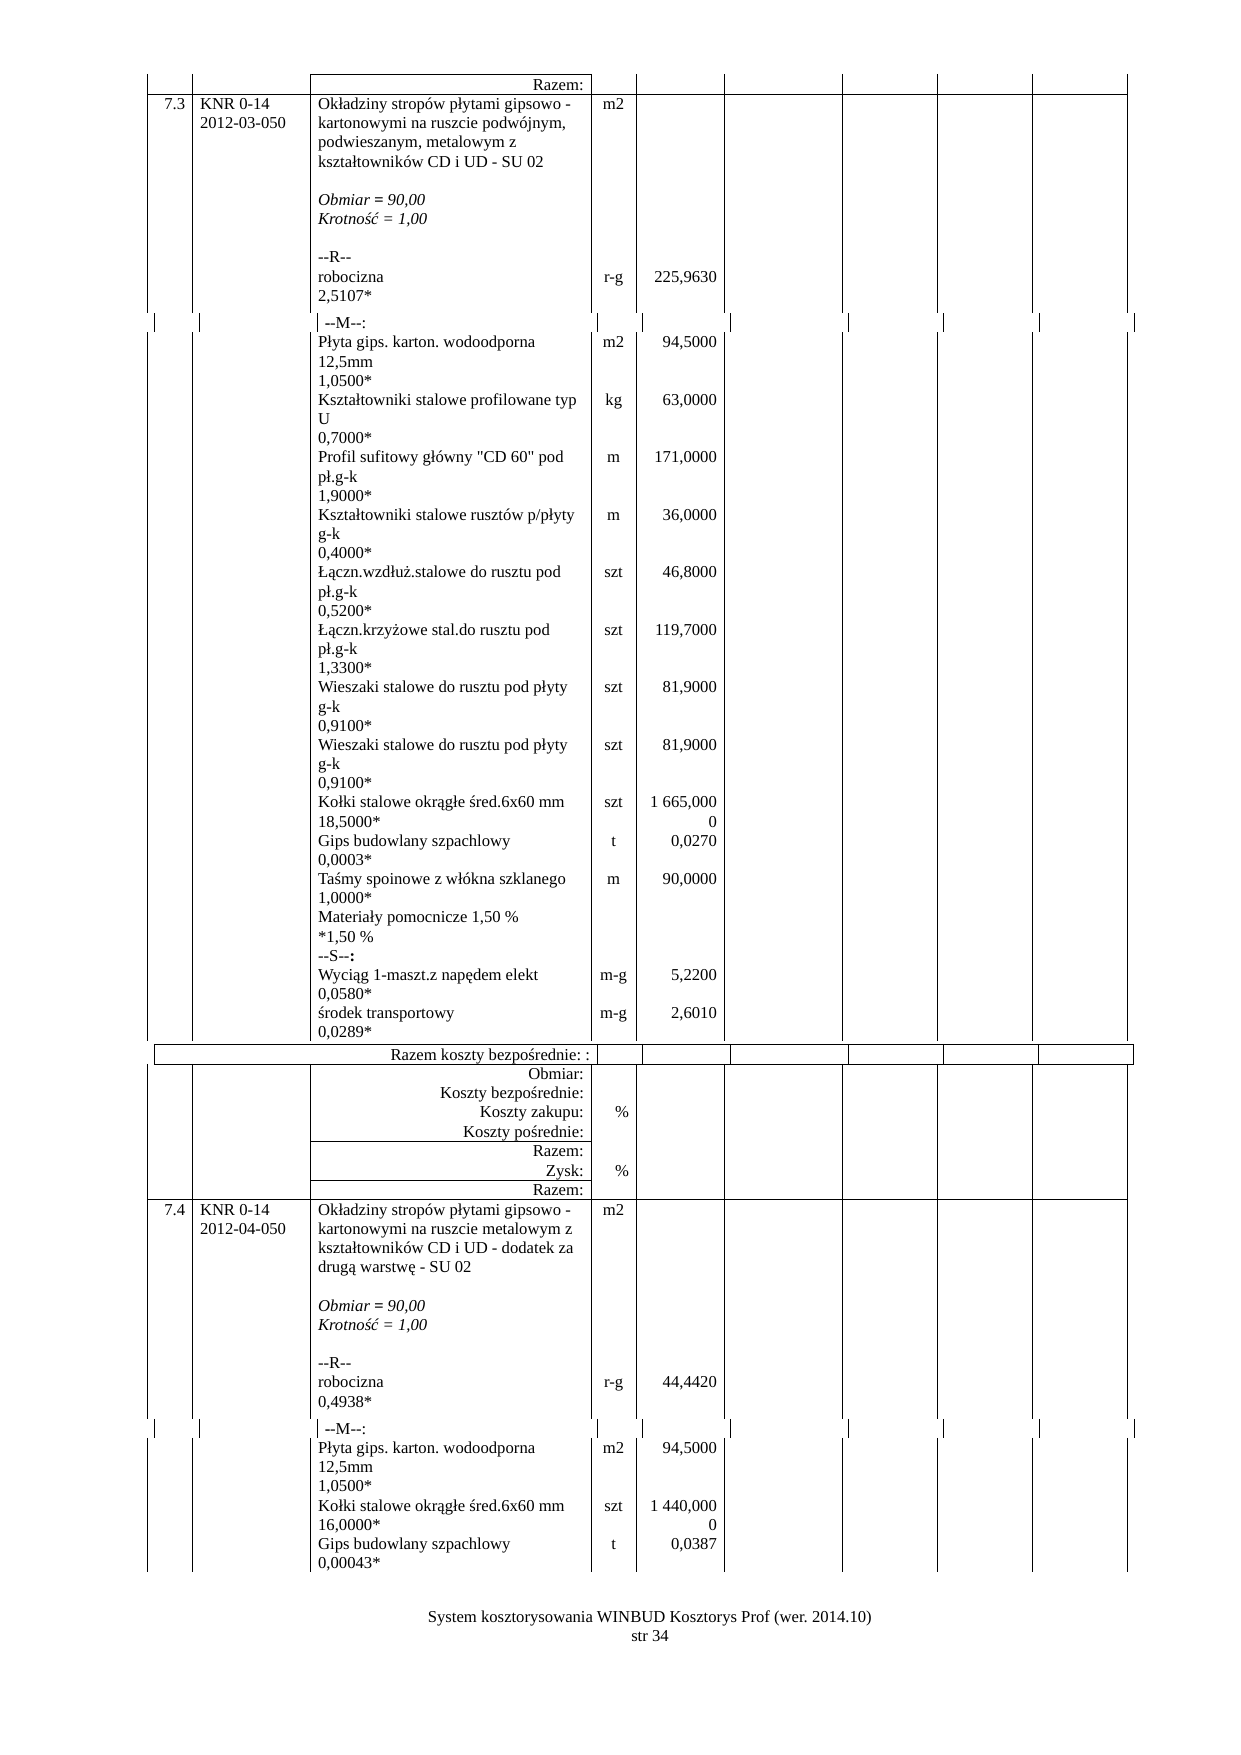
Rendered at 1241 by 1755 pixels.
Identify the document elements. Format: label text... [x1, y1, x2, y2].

table_cell [843, 1083, 937, 1102]
table_cell [843, 247, 937, 266]
table_cell [843, 1121, 937, 1141]
table_cell [148, 1180, 192, 1199]
table_cell [725, 677, 842, 735]
table_cell [1033, 505, 1127, 562]
table_header [849, 1045, 943, 1063]
table_header --M--: [318, 1419, 597, 1438]
table_cell [843, 1003, 937, 1041]
table_cell [1033, 266, 1127, 313]
table_cell [193, 1353, 310, 1372]
table_cell [193, 266, 310, 313]
table_cell Razem: [311, 1142, 591, 1160]
table_cell [1033, 1200, 1127, 1353]
table_cell [1033, 735, 1127, 792]
table_cell [1033, 1495, 1127, 1534]
table_cell [1033, 447, 1127, 505]
table_cell robocizna 2,5107* [311, 266, 591, 313]
table_cell [725, 1372, 842, 1419]
table_cell m [592, 505, 636, 562]
table_header [938, 1438, 1032, 1495]
table_cell m [592, 869, 636, 907]
table_header [849, 1419, 943, 1438]
table_header [1033, 965, 1127, 1003]
table_header [598, 1419, 642, 1438]
table_cell 81,9000 [637, 677, 724, 735]
table_cell [843, 907, 937, 946]
table_header [1033, 1065, 1127, 1083]
table_cell [725, 831, 842, 869]
table_header [193, 965, 310, 1003]
table_cell [843, 390, 937, 447]
table_cell [148, 505, 192, 562]
table_cell [725, 792, 842, 831]
table_cell [637, 1353, 724, 1372]
table_cell [843, 1495, 937, 1534]
table_cell m2 [592, 95, 636, 247]
table_cell [938, 1102, 1032, 1121]
table_cell [148, 1353, 192, 1372]
table_cell [637, 1083, 724, 1102]
table_header 94,5000 [637, 332, 724, 390]
table_header 94,5000 [637, 1438, 724, 1495]
table_header m2 [592, 1438, 636, 1495]
table_cell [637, 1160, 724, 1179]
table_cell [1033, 562, 1127, 620]
table_cell 1 665,0000 [637, 792, 724, 831]
table_header 5,2200 [637, 965, 724, 1003]
table_cell [843, 562, 937, 620]
table_cell [1033, 1141, 1127, 1160]
table_cell 46,8000 [637, 562, 724, 620]
table_header [849, 313, 943, 332]
table_cell Łączn.wzdłuż.stalowe do rusztu pod pł.g-k 0,5200* [311, 562, 591, 620]
table_cell [1033, 95, 1127, 247]
table_cell 81,9000 [637, 735, 724, 792]
table_cell [725, 247, 842, 266]
table_cell [1033, 1180, 1127, 1199]
table_cell [592, 1353, 636, 1372]
table_cell [148, 907, 192, 946]
table_cell Łączn.krzyżowe stal.do rusztu pod pł.g-k 1,3300* [311, 620, 591, 677]
table_header [637, 1065, 724, 1083]
table_cell [725, 946, 842, 965]
table_cell [193, 677, 310, 735]
table_header [938, 965, 1032, 1003]
table_cell [592, 907, 636, 946]
table_cell [725, 95, 842, 247]
table_cell szt [592, 677, 636, 735]
table_cell [843, 1102, 937, 1121]
table_cell [637, 1102, 724, 1121]
table_cell [1033, 1534, 1127, 1572]
table_header [944, 1419, 1039, 1438]
table_cell % [592, 1160, 636, 1179]
table_header [725, 332, 842, 390]
table_cell [193, 831, 310, 869]
table_header [725, 1065, 842, 1083]
table_cell [843, 735, 937, 792]
table_cell [148, 1083, 192, 1102]
table_cell [148, 620, 192, 677]
table_cell [193, 74, 310, 93]
table_cell [148, 1372, 192, 1419]
table_cell [1033, 831, 1127, 869]
table_cell t [592, 1534, 636, 1572]
table_cell [193, 1160, 310, 1179]
table_cell [1033, 946, 1127, 965]
table_cell [1033, 620, 1127, 677]
table_cell [938, 1121, 1032, 1141]
table_cell [725, 505, 842, 562]
table_cell [592, 1121, 636, 1141]
table_cell [193, 1180, 310, 1199]
table_header [148, 1064, 192, 1083]
table_cell [843, 505, 937, 562]
table_cell 7.3 [148, 95, 192, 247]
table_cell [938, 792, 1032, 831]
table_cell [843, 1534, 937, 1572]
table_header [944, 313, 1039, 332]
table_cell [193, 1534, 310, 1572]
table_cell [1033, 1372, 1127, 1419]
table_cell [193, 946, 310, 965]
table_cell r-g [592, 266, 636, 313]
table_cell Koszty pośrednie: [311, 1121, 591, 1141]
table_cell m-g [592, 1003, 636, 1041]
table_cell [637, 946, 724, 965]
table_cell 63,0000 [637, 390, 724, 447]
table_cell [938, 1003, 1032, 1041]
table_cell 171,0000 [637, 447, 724, 505]
table_cell [725, 1121, 842, 1141]
table_cell [193, 1495, 310, 1534]
table_header m-g [592, 965, 636, 1003]
table_cell [148, 1495, 192, 1534]
table_cell [148, 1160, 192, 1179]
table_header [155, 313, 199, 332]
table_cell [148, 390, 192, 447]
table_cell [843, 792, 937, 831]
table_cell Gips budowlany szpachlowy 0,0003* [311, 831, 591, 869]
table_cell t [592, 831, 636, 869]
table_cell środek transportowy 0,0289* [311, 1003, 591, 1041]
table_cell [938, 505, 1032, 562]
table_cell Razem: [311, 1181, 591, 1199]
table_cell Koszty bezpośrednie: [311, 1083, 591, 1102]
table_cell [1033, 1353, 1127, 1372]
table_cell [843, 1141, 937, 1160]
table_cell Taśmy spoinowe z włókna szklanego 1,0000* [311, 869, 591, 907]
table_cell [193, 735, 310, 792]
table_cell [1033, 1121, 1127, 1141]
table_cell [725, 620, 842, 677]
table_cell [725, 447, 842, 505]
table_cell --R-- [311, 1353, 591, 1372]
table_cell [1033, 1160, 1127, 1179]
table_cell [938, 1353, 1032, 1372]
table_cell [725, 1495, 842, 1534]
table_cell Wieszaki stalowe do rusztu pod płyty g-k 0,9100* [311, 677, 591, 735]
table_cell kg [592, 390, 636, 447]
table_cell [725, 74, 842, 93]
table_cell [843, 620, 937, 677]
table_cell [148, 1003, 192, 1041]
table_cell [725, 1083, 842, 1102]
table_header [725, 965, 842, 1003]
table_cell [843, 1180, 937, 1199]
table_header [1033, 332, 1127, 390]
table_cell [1033, 247, 1127, 266]
table_cell 44,4420 [637, 1372, 724, 1419]
table_header [731, 1419, 848, 1438]
table_cell [148, 792, 192, 831]
table_cell Okładziny stropów płytami gipsowo - kartonowymi na ruszcie metalowym z kształtowników CD i UD - dodatek za drugą warstwę - SU 02 Obmiar = 90,00 Krotność = 1,00 [311, 1200, 591, 1353]
table_header [725, 1438, 842, 1495]
table_cell [1033, 792, 1127, 831]
table_header [843, 332, 937, 390]
table_cell [725, 1200, 842, 1353]
table_cell [637, 907, 724, 946]
table_header [643, 313, 730, 332]
table_cell [725, 1160, 842, 1179]
table_cell [148, 1141, 192, 1160]
table_cell m [592, 447, 636, 505]
table_header [843, 965, 937, 1003]
table_header [148, 1438, 192, 1495]
table_cell % [592, 1102, 636, 1121]
table_cell [843, 946, 937, 965]
table_cell [592, 1083, 636, 1102]
table_cell [193, 562, 310, 620]
table_cell Wieszaki stalowe do rusztu pod płyty g-k 0,9100* [311, 735, 591, 792]
table_cell [148, 1102, 192, 1121]
table_cell szt [592, 735, 636, 792]
table_header [1040, 1419, 1134, 1438]
table_cell szt [592, 792, 636, 831]
table_cell [938, 677, 1032, 735]
table_cell [938, 266, 1032, 313]
table_header [938, 1065, 1032, 1083]
table_cell [637, 1141, 724, 1160]
table_cell [938, 390, 1032, 447]
table_cell [938, 907, 1032, 946]
table_cell [843, 1372, 937, 1419]
table_cell [938, 74, 1032, 93]
table_cell [193, 1102, 310, 1121]
table_cell 36,0000 [637, 505, 724, 562]
table_cell [725, 1003, 842, 1041]
table_cell KNR 0-14 2012-03-050 [193, 95, 310, 247]
table_cell [938, 1160, 1032, 1179]
table_cell Gips budowlany szpachlowy 0,00043* [311, 1534, 591, 1572]
table_cell [938, 1083, 1032, 1102]
table_cell [1033, 677, 1127, 735]
table_header [148, 965, 192, 1003]
table_cell [592, 247, 636, 266]
table_cell [637, 95, 724, 247]
table_cell [637, 1121, 724, 1141]
table_cell Okładziny stropów płytami gipsowo - kartonowymi na ruszcie podwójnym, podwieszanym, metalowym z kształtowników CD i UD - SU 02 Obmiar = 90,00 Krotność = 1,00 [311, 95, 591, 247]
table_cell [725, 907, 842, 946]
table_cell [938, 1495, 1032, 1534]
table_cell szt [592, 562, 636, 620]
table_cell szt [592, 1495, 636, 1534]
table_cell [938, 1534, 1032, 1572]
table_cell 2,6010 [637, 1003, 724, 1041]
table_cell [1033, 74, 1127, 93]
table_cell [938, 735, 1032, 792]
table_cell [938, 1141, 1032, 1160]
table_cell [938, 869, 1032, 907]
table_cell [843, 74, 937, 93]
table_cell Zysk: [311, 1160, 591, 1179]
table_cell Kształtowniki stalowe profilowane typ U 0,7000* [311, 390, 591, 447]
table_cell [193, 792, 310, 831]
table_cell Profil sufitowy główny "CD 60" pod pł.g-k 1,9000* [311, 447, 591, 505]
table_cell [1033, 1102, 1127, 1121]
table_cell [193, 907, 310, 946]
table_cell [1033, 390, 1127, 447]
table_cell [725, 562, 842, 620]
table_cell [843, 1353, 937, 1372]
table_cell [938, 562, 1032, 620]
table_cell [843, 266, 937, 313]
table_cell [725, 1102, 842, 1121]
table_cell [148, 1534, 192, 1572]
table_header m2 [592, 332, 636, 390]
table_cell [725, 1180, 842, 1199]
table_cell 0,0387 [637, 1534, 724, 1572]
table_header [1039, 1045, 1133, 1063]
table_cell [843, 869, 937, 907]
table_cell 1 440,0000 [637, 1495, 724, 1534]
table_cell [1033, 1083, 1127, 1102]
table_cell [938, 247, 1032, 266]
table_cell [193, 1141, 310, 1160]
table_cell [725, 1353, 842, 1372]
table_cell [148, 562, 192, 620]
table_cell [843, 1200, 937, 1353]
table_header Płyta gips. karton. wodoodporna 12,5mm 1,0500* [311, 332, 591, 390]
table_header [598, 1045, 642, 1063]
table_header [843, 1438, 937, 1495]
table_cell Kołki stalowe okrągłe śred.6x60 mm 18,5000* [311, 792, 591, 831]
table_cell --S--: [311, 946, 591, 965]
table_cell [938, 447, 1032, 505]
table_cell [1033, 907, 1127, 946]
table_header Wyciąg 1-maszt.z napędem elekt 0,0580* [311, 965, 591, 1003]
table_cell Materiały pomocnicze 1,50 % *1,50 % [311, 907, 591, 946]
table_cell --R-- [311, 247, 591, 266]
table_cell [637, 1180, 724, 1199]
table_header [200, 313, 317, 332]
table_cell [725, 266, 842, 313]
table_header Płyta gips. karton. wodoodporna 12,5mm 1,0500* [311, 1438, 591, 1495]
table_cell [938, 946, 1032, 965]
table_cell [592, 1141, 636, 1160]
table_header [1033, 1438, 1127, 1495]
table_cell Kształtowniki stalowe rusztów p/płyty g-k 0,4000* [311, 505, 591, 562]
table_header [1040, 313, 1134, 332]
table_cell [193, 620, 310, 677]
table_cell 90,0000 [637, 869, 724, 907]
table_cell [193, 1121, 310, 1141]
table_cell [637, 1200, 724, 1353]
table_cell [843, 677, 937, 735]
table_cell [938, 620, 1032, 677]
table_cell [193, 1083, 310, 1102]
table_header [643, 1419, 730, 1438]
table_cell 0,0270 [637, 831, 724, 869]
table_cell [193, 390, 310, 447]
table_cell [725, 735, 842, 792]
table_cell [592, 74, 636, 93]
table_cell [725, 1141, 842, 1160]
table_cell robocizna 0,4938* [311, 1372, 591, 1419]
table_header [731, 313, 848, 332]
table_cell [148, 1121, 192, 1141]
table_cell [637, 247, 724, 266]
table_cell [725, 390, 842, 447]
table_header Razem koszty bezpośrednie: : [155, 1045, 597, 1063]
table_cell [938, 831, 1032, 869]
table_header [643, 1045, 730, 1063]
table_header --M--: [318, 313, 597, 332]
table_header [944, 1045, 1038, 1063]
table_cell Kołki stalowe okrągłe śred.6x60 mm 16,0000* [311, 1495, 591, 1534]
table_header [598, 313, 642, 332]
table_cell [637, 74, 724, 93]
table_header [193, 1438, 310, 1495]
table_cell [148, 74, 192, 93]
table_header [200, 1419, 317, 1438]
table_cell [148, 677, 192, 735]
table_cell [148, 247, 192, 266]
table_cell [725, 869, 842, 907]
table_cell [938, 95, 1032, 247]
table_cell [938, 1200, 1032, 1353]
table_cell [843, 831, 937, 869]
table_header [938, 332, 1032, 390]
table_cell [843, 447, 937, 505]
table_cell KNR 0-14 2012-04-050 [193, 1200, 310, 1353]
table_cell [592, 946, 636, 965]
table_cell [1033, 1003, 1127, 1041]
table_cell szt [592, 620, 636, 677]
table_cell [193, 1372, 310, 1419]
table_cell [725, 1534, 842, 1572]
table_cell 7.4 [148, 1200, 192, 1353]
table_cell [148, 831, 192, 869]
table_header [155, 1419, 199, 1438]
table_header [193, 1065, 310, 1083]
table_cell r-g [592, 1372, 636, 1419]
table_cell [148, 447, 192, 505]
table_cell [193, 247, 310, 266]
table_header [843, 1065, 937, 1083]
table_header [193, 332, 310, 390]
table_cell Razem: [311, 75, 591, 93]
table_cell [193, 869, 310, 907]
table_cell [193, 1003, 310, 1041]
table_header [148, 332, 192, 390]
table_cell [1033, 869, 1127, 907]
table_cell [148, 869, 192, 907]
table_header [731, 1045, 848, 1063]
table_cell [193, 447, 310, 505]
table_cell 119,7000 [637, 620, 724, 677]
table_cell [148, 735, 192, 792]
table_cell 225,9630 [637, 266, 724, 313]
table_cell Koszty zakupu: [311, 1102, 591, 1121]
table_cell [938, 1372, 1032, 1419]
table_cell [843, 1160, 937, 1179]
table_cell [938, 1180, 1032, 1199]
table_header Obmiar: [311, 1065, 591, 1083]
table_cell [193, 505, 310, 562]
table_cell [592, 1180, 636, 1199]
table_cell [843, 95, 937, 247]
table_cell [148, 266, 192, 313]
table_cell m2 [592, 1200, 636, 1353]
table_header [592, 1065, 636, 1083]
table_cell [148, 946, 192, 965]
